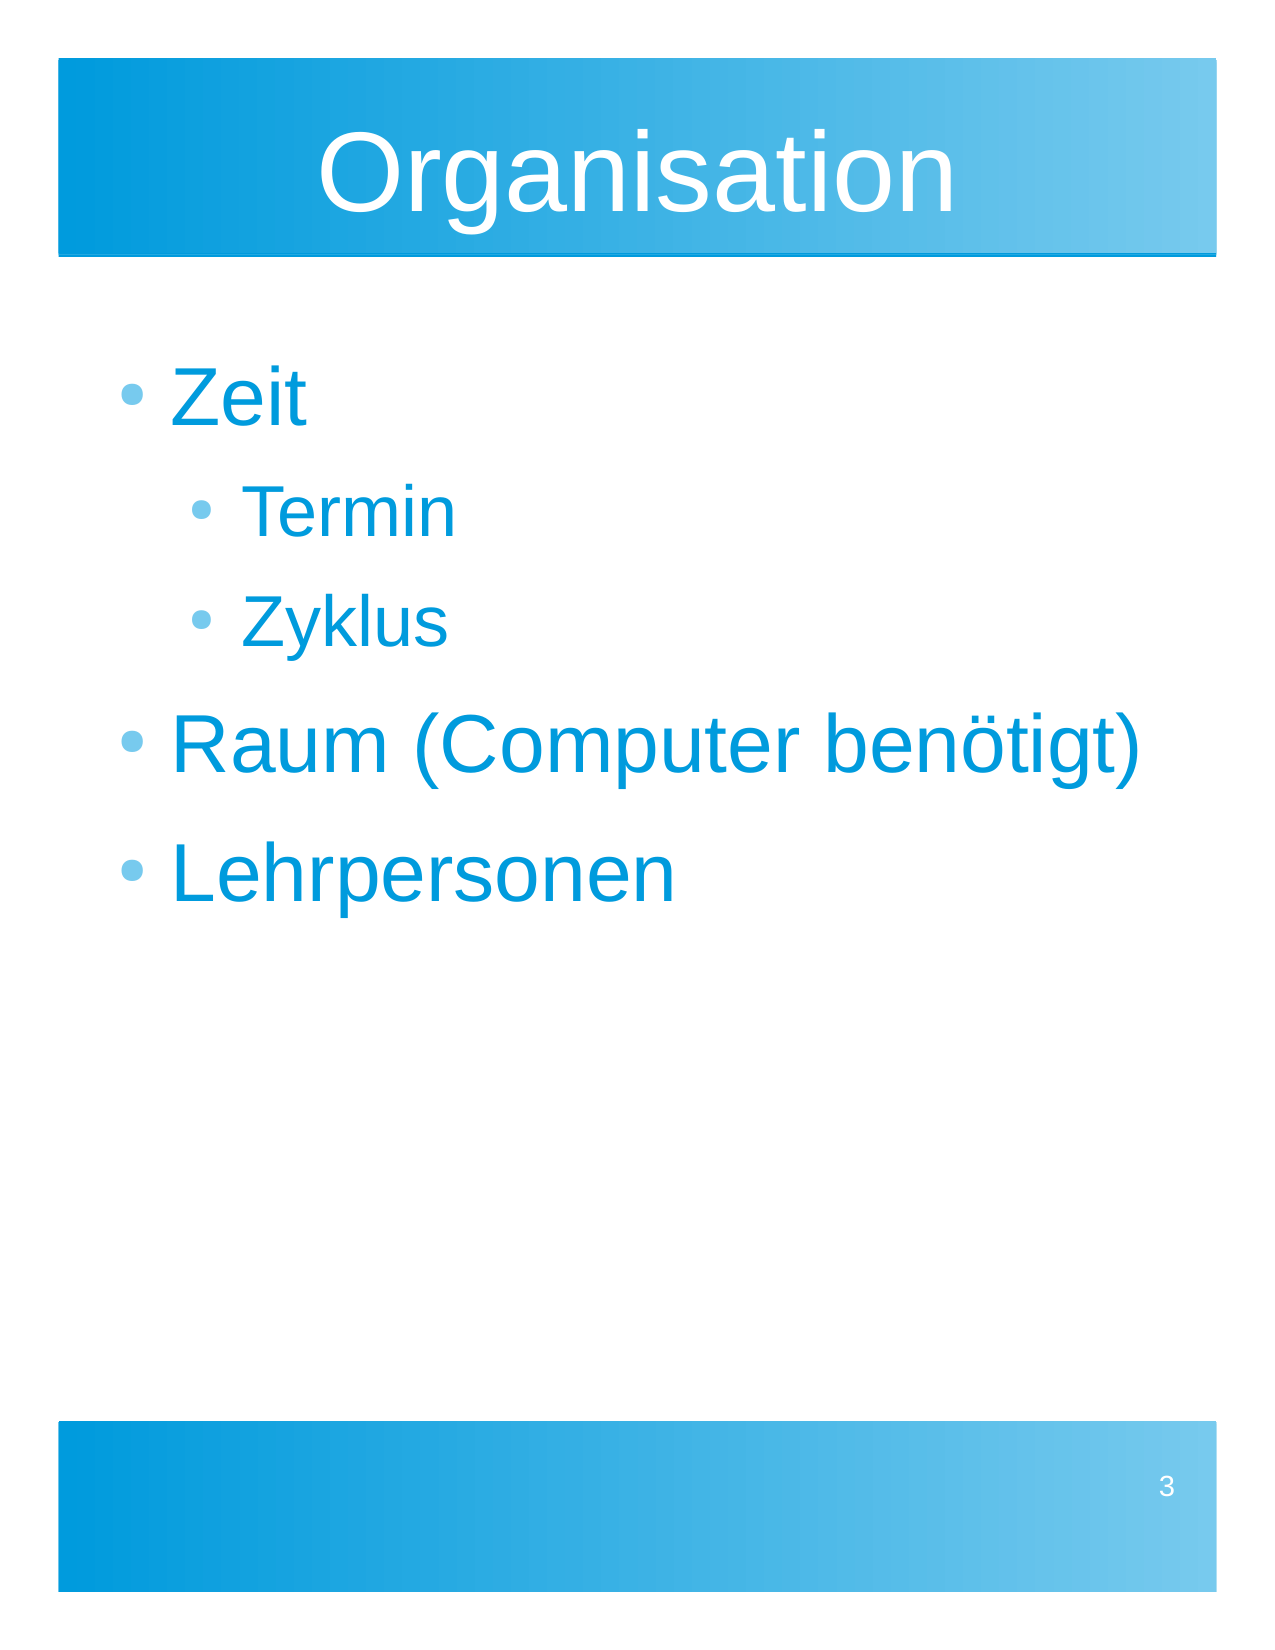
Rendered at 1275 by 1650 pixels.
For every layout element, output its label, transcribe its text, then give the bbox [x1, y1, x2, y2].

list Zeit Termin Zyklus Raum (Computer benötigt) Lehrpersonen [99, 350, 1176, 1324]
title Organisation [99, 107, 1176, 237]
